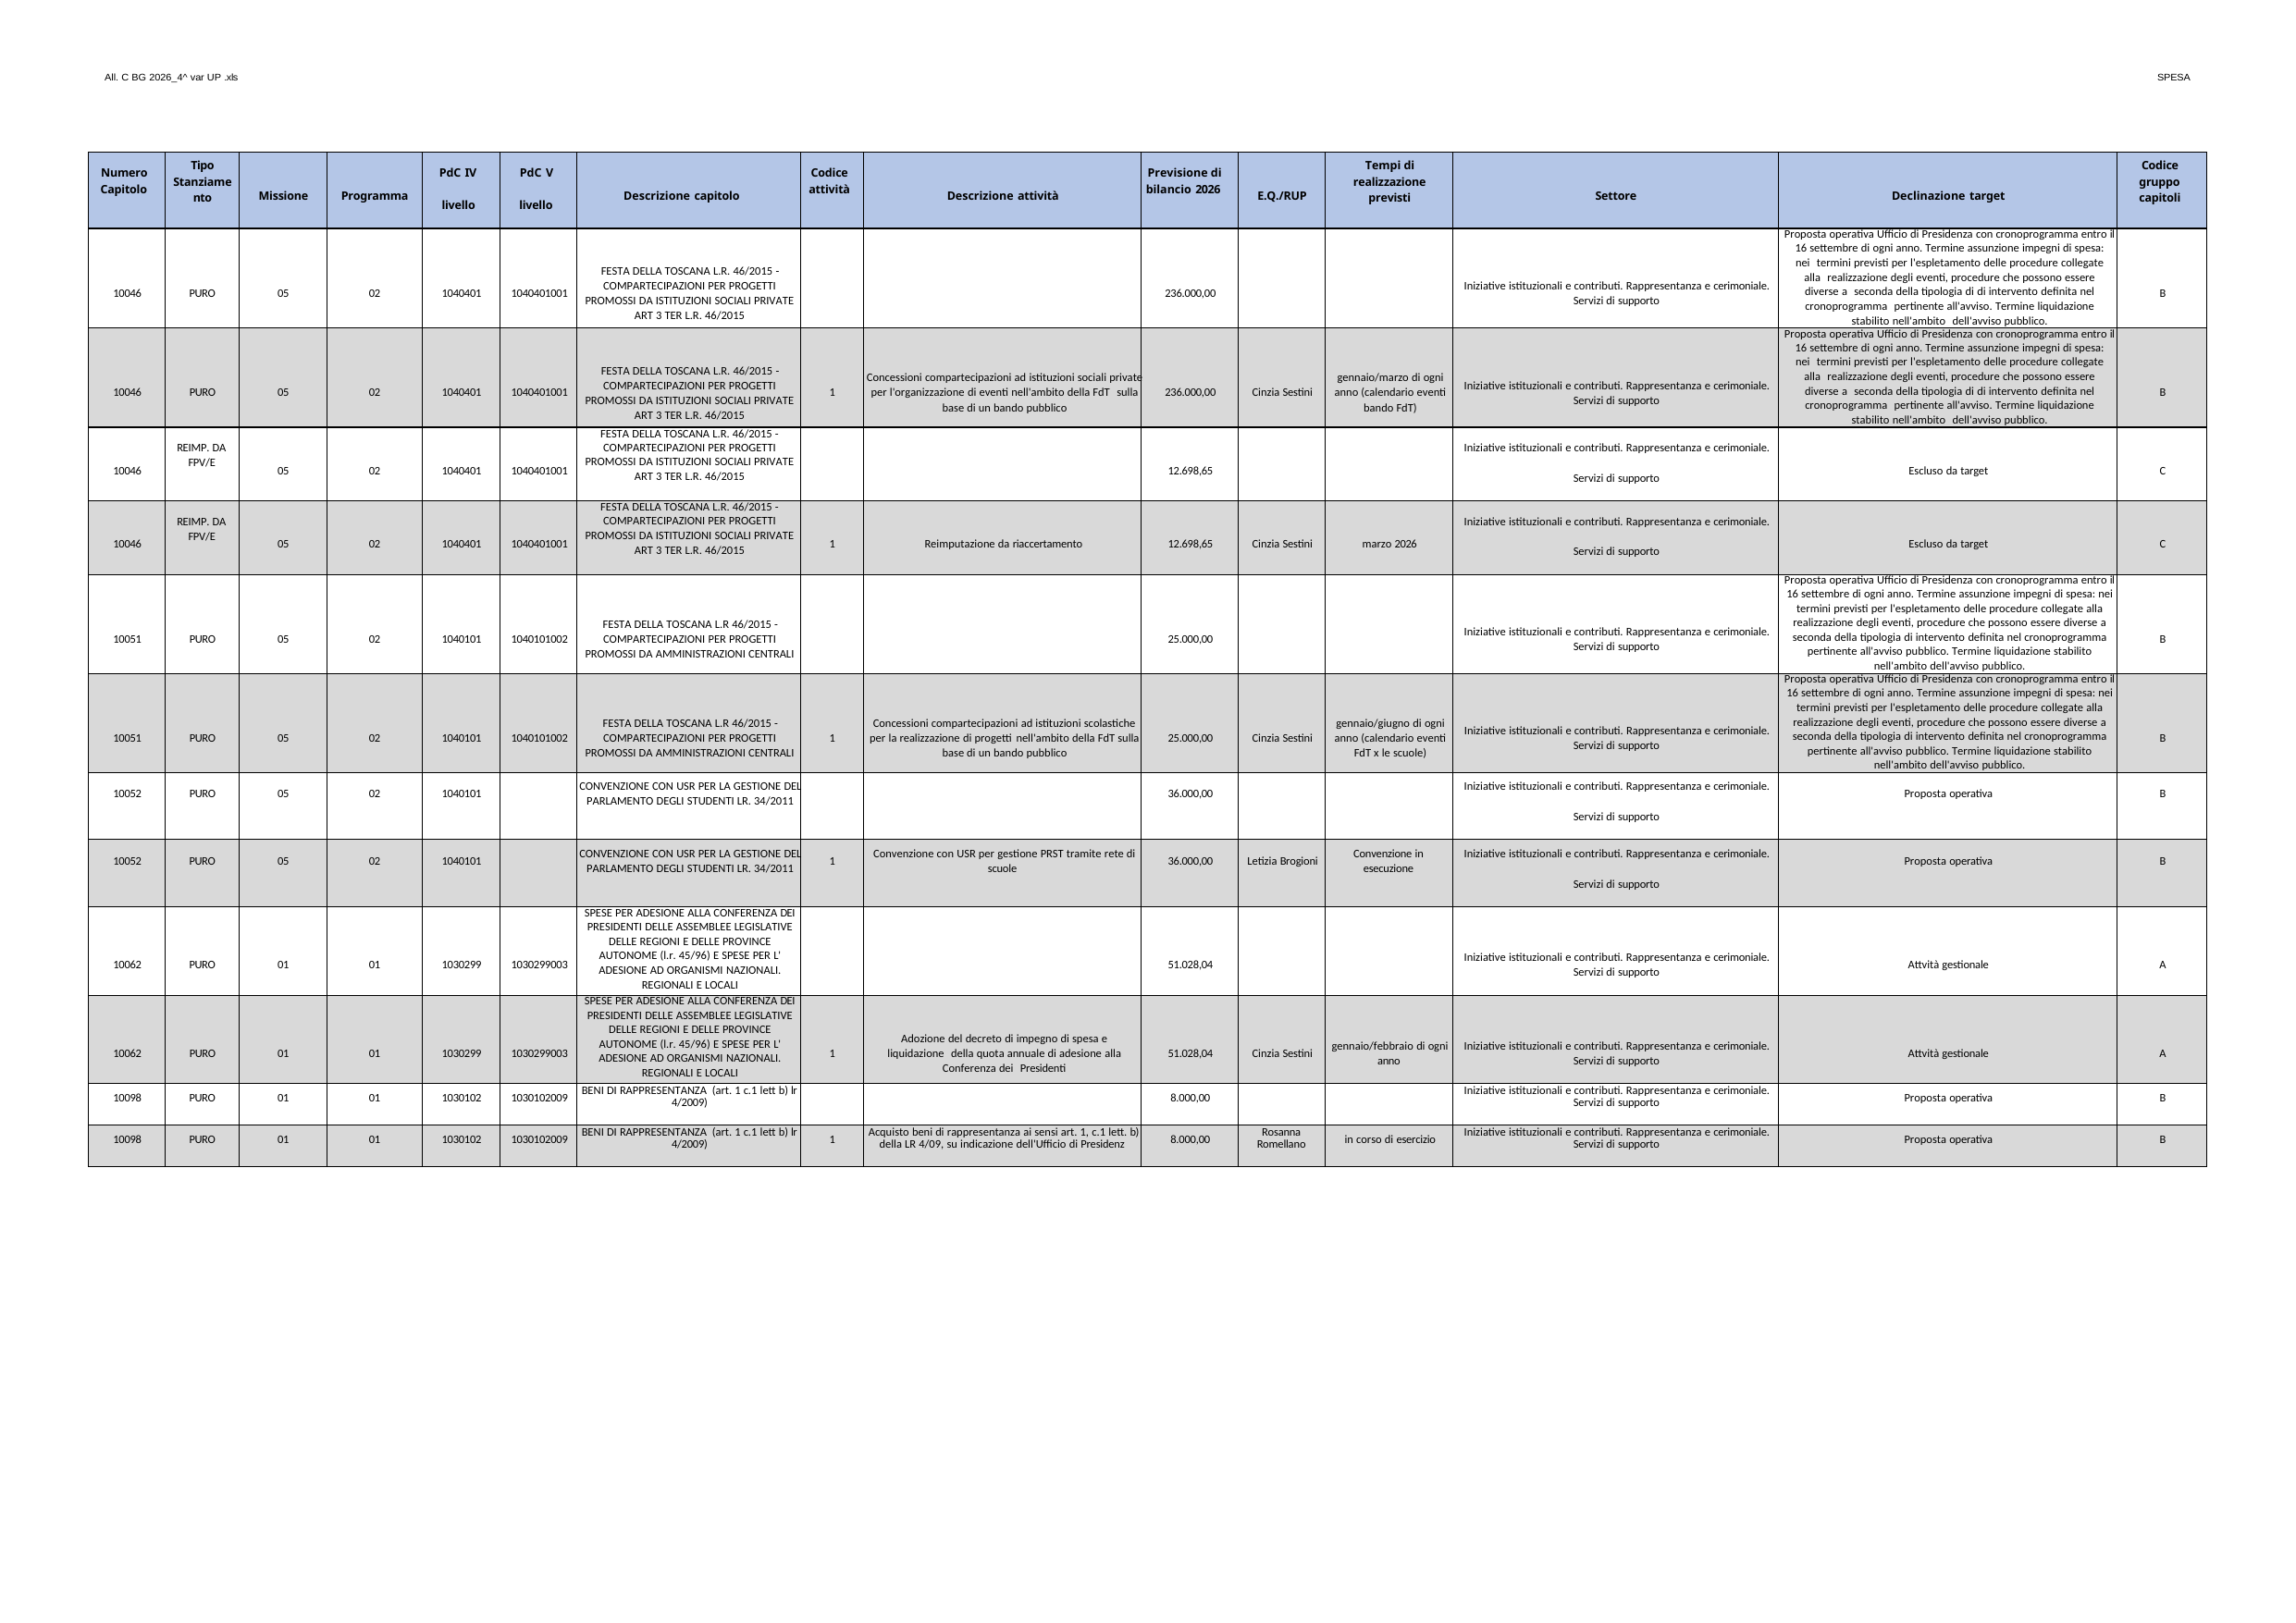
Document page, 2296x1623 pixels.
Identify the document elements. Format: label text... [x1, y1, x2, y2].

table_cell [1326, 773, 1452, 839]
table_cell Attvità gestionale [1779, 996, 2117, 1083]
table_cell 05 [240, 674, 327, 772]
table_cell PURO [166, 1084, 239, 1125]
table_cell PURO [166, 996, 239, 1083]
table_cell 25.000,00 [1142, 674, 1238, 772]
table_cell [801, 575, 863, 673]
table_cell FESTA DELLA TOSCANA L.R. 46/2015 - COMPARTECIPAZIONI PER PROGETTI PROMOSSI DA ISTITUZIONI SOCIALI PRIVATE ART 3 TER L.R. 46/2015 [577, 428, 800, 500]
table_cell 8.000,00 [1142, 1125, 1238, 1166]
table_cell 1030102 [423, 1084, 500, 1125]
table_cell PURO [166, 840, 239, 906]
table_header Missione [240, 153, 327, 227]
table_header Tempi di realizzazione previsti [1326, 153, 1452, 227]
table_cell Reimputazione da riaccertamento [864, 501, 1141, 574]
table_cell 01 [327, 996, 422, 1083]
table_cell Iniziative istituzionali e contributi. Rappresentanza e cerimoniale. Servizi di supporto [1453, 907, 1778, 995]
table_cell 01 [240, 1084, 327, 1125]
table_cell Iniziative istituzionali e contributi. Rappresentanza e cerimoniale. Servizi di supporto [1453, 501, 1778, 574]
table_cell 236.000,00 [1142, 328, 1238, 426]
table_cell BENI DI RAPPRESENTANZA (art. 1 c.1 lett b) lr 4/2009) [577, 1125, 800, 1166]
table_cell Iniziative istituzionali e contributi. Rappresentanza e cerimoniale. Servizi di supporto [1453, 996, 1778, 1083]
table_cell [801, 229, 863, 327]
table_cell 12.698,65 [1142, 501, 1238, 574]
table_cell 10062 [89, 907, 165, 995]
table_cell 1040101002 [500, 674, 576, 772]
table_cell 1040101 [423, 674, 500, 772]
table_cell C [2117, 428, 2206, 500]
table_cell Iniziative istituzionali e contributi. Rappresentanza e cerimoniale. Servizi di supporto [1453, 328, 1778, 426]
table_cell 1030102009 [500, 1125, 576, 1166]
table_cell 10046 [89, 229, 165, 327]
table_cell [1239, 907, 1325, 995]
table_cell 1040401 [423, 501, 500, 574]
table_cell 01 [240, 907, 327, 995]
table_cell 1040401001 [500, 328, 576, 426]
table_cell B [2117, 575, 2206, 673]
table_cell PURO [166, 1125, 239, 1166]
table_cell 02 [327, 501, 422, 574]
table_cell 1040401 [423, 229, 500, 327]
table_cell Proposta operativa Ufficio di Presidenza con cronoprogramma entro il 16 settembre di ogni anno. Termine assunzione impegni di spesa: nei termini previsti per l'espletamento delle procedure collegate alla realizzazione degli eventi, procedure che possono essere diverse a seconda della tipologia di di intervento definita nel cronoprogramma pertinente all'avviso. Termine liquidazione stabilito nell'ambito dell'avviso pubblico. [1779, 229, 2117, 327]
table_cell marzo 2026 [1326, 501, 1452, 574]
table_cell 1030299 [423, 996, 500, 1083]
table_header E.Q./RUP [1239, 153, 1325, 227]
table_cell SPESE PER ADESIONE ALLA CONFERENZA DEI PRESIDENTI DELLE ASSEMBLEE LEGISLATIVE DELLE REGIONI E DELLE PROVINCE AUTONOME (l.r. 45/96) E SPESE PER L' ADESIONE AD ORGANISMI NAZIONALI. REGIONALI E LOCALI [577, 996, 800, 1083]
table_cell 02 [327, 674, 422, 772]
table_cell 02 [327, 773, 422, 839]
table_cell 10098 [89, 1084, 165, 1125]
table_cell 1 [801, 840, 863, 906]
table_header Settore [1453, 153, 1778, 227]
table_cell Proposta operativa [1779, 773, 2117, 839]
table_cell gennaio/febbraio di ogni anno [1326, 996, 1452, 1083]
table_cell Cinzia Sestini [1239, 996, 1325, 1083]
table_cell 01 [240, 1125, 327, 1166]
table_cell Iniziative istituzionali e contributi. Rappresentanza e cerimoniale. Servizi di supporto [1453, 229, 1778, 327]
table_cell A [2117, 907, 2206, 995]
table_cell PURO [166, 229, 239, 327]
table_cell CONVENZIONE CON USR PER LA GESTIONE DEL PARLAMENTO DEGLI STUDENTI LR. 34/2011 [577, 840, 800, 906]
table_cell Proposta operativa [1779, 1084, 2117, 1125]
table_cell Attvità gestionale [1779, 907, 2117, 995]
table_cell [801, 907, 863, 995]
table_cell 02 [327, 328, 422, 426]
table_cell [1239, 773, 1325, 839]
table_cell 8.000,00 [1142, 1084, 1238, 1125]
table_cell Iniziative istituzionali e contributi. Rappresentanza e cerimoniale. Servizi di supporto [1453, 1125, 1778, 1166]
table_cell Proposta operativa [1779, 1125, 2117, 1166]
table_cell 05 [240, 773, 327, 839]
table_header Numero Capitolo [89, 153, 165, 227]
table_cell Proposta operativa Ufficio di Presidenza con cronoprogramma entro il 16 settembre di ogni anno. Termine assunzione impegni di spesa: nei termini previsti per l'espletamento delle procedure collegate alla realizzazione degli eventi, procedure che possono essere diverse a seconda della tipologia di intervento definita nel cronoprogramma pertinente all'avviso pubblico. Termine liquidazione stabilito nell'ambito dell'avviso pubblico. [1779, 674, 2117, 772]
table_cell REIMP. DA FPV/E [166, 428, 239, 500]
table_cell 1040401 [423, 328, 500, 426]
table_cell 05 [240, 428, 327, 500]
table_cell 10051 [89, 674, 165, 772]
table_cell gennaio/marzo di ogni anno (calendario eventi bando FdT) [1326, 328, 1452, 426]
table_cell Concessioni compartecipazioni ad istituzioni scolastiche per la realizzazione di progetti nell'ambito della FdT sulla base di un bando pubblico [864, 674, 1141, 772]
table_cell [1239, 428, 1325, 500]
table_cell 10051 [89, 575, 165, 673]
table_cell Iniziative istituzionali e contributi. Rappresentanza e cerimoniale. Servizi di supporto [1453, 575, 1778, 673]
table_cell 1030102 [423, 1125, 500, 1166]
table_cell 1040101 [423, 840, 500, 906]
table_header Descrizione attività [864, 153, 1141, 227]
table_cell 01 [240, 996, 327, 1083]
table_cell 02 [327, 428, 422, 500]
table_cell Iniziative istituzionali e contributi. Rappresentanza e cerimoniale. Servizi di supporto [1453, 840, 1778, 906]
table_cell [864, 229, 1141, 327]
table_cell 1040401001 [500, 229, 576, 327]
table_cell CONVENZIONE CON USR PER LA GESTIONE DEL PARLAMENTO DEGLI STUDENTI LR. 34/2011 [577, 773, 800, 839]
table_cell 02 [327, 575, 422, 673]
table_cell B [2117, 773, 2206, 839]
table_cell A [2117, 996, 2206, 1083]
table_cell gennaio/giugno di ogni anno (calendario eventi FdT x le scuole) [1326, 674, 1452, 772]
table_cell [500, 840, 576, 906]
table_cell 01 [327, 907, 422, 995]
table_cell 12.698,65 [1142, 428, 1238, 500]
table_cell [1326, 229, 1452, 327]
table_cell B [2117, 674, 2206, 772]
table_cell [801, 428, 863, 500]
table_cell Proposta operativa Ufficio di Presidenza con cronoprogramma entro il 16 settembre di ogni anno. Termine assunzione impegni di spesa: nei termini previsti per l'espletamento delle procedure collegate alla realizzazione degli eventi, procedure che possono essere diverse a seconda della tipologia di intervento definita nel cronoprogramma pertinente all'avviso pubblico. Termine liquidazione stabilito nell'ambito dell'avviso pubblico. [1779, 575, 2117, 673]
table_cell 25.000,00 [1142, 575, 1238, 673]
table_cell Concessioni compartecipazioni ad istituzioni sociali private per l'organizzazione di eventi nell'ambito della FdT sulla base di un bando pubblico [864, 328, 1141, 426]
table_cell PURO [166, 907, 239, 995]
table_cell 1040401001 [500, 428, 576, 500]
table_header PdC V livello [500, 153, 576, 227]
table_cell Iniziative istituzionali e contributi. Rappresentanza e cerimoniale. Servizi di supporto [1453, 674, 1778, 772]
table_header Tipo Stanziame nto [166, 153, 239, 227]
table_cell 10062 [89, 996, 165, 1083]
table_cell 36.000,00 [1142, 840, 1238, 906]
table_cell 05 [240, 328, 327, 426]
table_cell [1326, 1084, 1452, 1125]
table_cell REIMP. DA FPV/E [166, 501, 239, 574]
table_cell [1239, 1084, 1325, 1125]
table_cell 10046 [89, 328, 165, 426]
table_cell Proposta operativa Ufficio di Presidenza con cronoprogramma entro il 16 settembre di ogni anno. Termine assunzione impegni di spesa: nei termini previsti per l'espletamento delle procedure collegate alla realizzazione degli eventi, procedure che possono essere diverse a seconda della tipologia di di intervento definita nel cronoprogramma pertinente all'avviso. Termine liquidazione stabilito nell'ambito dell'avviso pubblico. [1779, 328, 2117, 426]
table_cell 1 [801, 1125, 863, 1166]
table_cell 01 [327, 1125, 422, 1166]
table_cell 1040101 [423, 575, 500, 673]
table_cell Convenzione in esecuzione [1326, 840, 1452, 906]
table_cell 236.000,00 [1142, 229, 1238, 327]
table_header Descrizione capitolo [577, 153, 800, 227]
table_cell SPESE PER ADESIONE ALLA CONFERENZA DEI PRESIDENTI DELLE ASSEMBLEE LEGISLATIVE DELLE REGIONI E DELLE PROVINCE AUTONOME (l.r. 45/96) E SPESE PER L' ADESIONE AD ORGANISMI NAZIONALI. REGIONALI E LOCALI [577, 907, 800, 995]
table_cell 1030299 [423, 907, 500, 995]
table_cell 1030299003 [500, 907, 576, 995]
table_cell [801, 773, 863, 839]
table_header Declinazione target [1779, 153, 2117, 227]
table_cell [1326, 428, 1452, 500]
table_cell 02 [327, 840, 422, 906]
table_cell FESTA DELLA TOSCANA L.R. 46/2015 - COMPARTECIPAZIONI PER PROGETTI PROMOSSI DA ISTITUZIONI SOCIALI PRIVATE ART 3 TER L.R. 46/2015 [577, 328, 800, 426]
table_cell 1040401001 [500, 501, 576, 574]
table_cell [864, 907, 1141, 995]
table_cell FESTA DELLA TOSCANA L.R. 46/2015 - COMPARTECIPAZIONI PER PROGETTI PROMOSSI DA ISTITUZIONI SOCIALI PRIVATE ART 3 TER L.R. 46/2015 [577, 229, 800, 327]
table_cell 1040401 [423, 428, 500, 500]
table_cell Cinzia Sestini [1239, 501, 1325, 574]
table_cell 05 [240, 501, 327, 574]
table_cell 1030102009 [500, 1084, 576, 1125]
table_cell FESTA DELLA TOSCANA L.R 46/2015 - COMPARTECIPAZIONI PER PROGETTI PROMOSSI DA AMMINISTRAZIONI CENTRALI [577, 674, 800, 772]
table_header Programma [327, 153, 422, 227]
table_cell 1 [801, 996, 863, 1083]
table_cell PURO [166, 674, 239, 772]
table_cell Cinzia Sestini [1239, 328, 1325, 426]
table_cell Iniziative istituzionali e contributi. Rappresentanza e cerimoniale. Servizi di supporto [1453, 1084, 1778, 1125]
table_cell PURO [166, 773, 239, 839]
table_cell 1 [801, 501, 863, 574]
table_cell [864, 1084, 1141, 1125]
table_cell in corso di esercizio [1326, 1125, 1452, 1166]
table_cell B [2117, 840, 2206, 906]
table_cell 1040101 [423, 773, 500, 839]
table_cell Rosanna Romellano [1239, 1125, 1325, 1166]
table_cell Escluso da target [1779, 428, 2117, 500]
table_cell B [2117, 328, 2206, 426]
table_cell B [2117, 229, 2206, 327]
table_cell Convenzione con USR per gestione PRST tramite rete di scuole [864, 840, 1141, 906]
table_cell 01 [327, 1084, 422, 1125]
table_cell [1326, 907, 1452, 995]
table_cell PURO [166, 328, 239, 426]
table_header Codice attività [801, 153, 863, 227]
table_cell 51.028,04 [1142, 907, 1238, 995]
table_cell 1040101002 [500, 575, 576, 673]
table_cell 05 [240, 229, 327, 327]
table_cell Escluso da target [1779, 501, 2117, 574]
table_cell 10046 [89, 501, 165, 574]
table_cell FESTA DELLA TOSCANA L.R. 46/2015 - COMPARTECIPAZIONI PER PROGETTI PROMOSSI DA ISTITUZIONI SOCIALI PRIVATE ART 3 TER L.R. 46/2015 [577, 501, 800, 574]
table_cell C [2117, 501, 2206, 574]
table_cell 36.000,00 [1142, 773, 1238, 839]
table_cell 10098 [89, 1125, 165, 1166]
table_cell [1239, 575, 1325, 673]
table_cell 1 [801, 674, 863, 772]
table_cell [1326, 575, 1452, 673]
table_header Codice gruppo capitoli [2117, 153, 2206, 227]
table_cell FESTA DELLA TOSCANA L.R 46/2015 - COMPARTECIPAZIONI PER PROGETTI PROMOSSI DA AMMINISTRAZIONI CENTRALI [577, 575, 800, 673]
table_header Previsione di bilancio 2026 [1142, 153, 1238, 227]
table_cell 05 [240, 575, 327, 673]
table_cell Proposta operativa [1779, 840, 2117, 906]
table_cell 10052 [89, 840, 165, 906]
table_header PdC IV livello [423, 153, 500, 227]
table_cell [1239, 229, 1325, 327]
table_cell Letizia Brogioni [1239, 840, 1325, 906]
table_cell 51.028,04 [1142, 996, 1238, 1083]
table_cell [864, 428, 1141, 500]
table_cell [801, 1084, 863, 1125]
table_cell [864, 773, 1141, 839]
table_cell Cinzia Sestini [1239, 674, 1325, 772]
table_cell 05 [240, 840, 327, 906]
table_cell [864, 575, 1141, 673]
table_cell 10046 [89, 428, 165, 500]
table_cell Acquisto beni di rappresentanza ai sensi art. 1, c.1 lett. b) della LR 4/09, su indicazione dell'Ufficio di Presidenz [864, 1125, 1141, 1166]
table_cell 02 [327, 229, 422, 327]
table_cell Iniziative istituzionali e contributi. Rappresentanza e cerimoniale. Servizi di supporto [1453, 773, 1778, 839]
table_cell Iniziative istituzionali e contributi. Rappresentanza e cerimoniale. Servizi di supporto [1453, 428, 1778, 500]
table_cell BENI DI RAPPRESENTANZA (art. 1 c.1 lett b) lr 4/2009) [577, 1084, 800, 1125]
table_cell 1 [801, 328, 863, 426]
table_cell Adozione del decreto di impegno di spesa e liquidazione della quota annuale di adesione alla Conferenza dei Presidenti [864, 996, 1141, 1083]
table_cell [500, 773, 576, 839]
table_cell 10052 [89, 773, 165, 839]
table_cell PURO [166, 575, 239, 673]
table_cell B [2117, 1084, 2206, 1125]
table_cell 1030299003 [500, 996, 576, 1083]
table_cell B [2117, 1125, 2206, 1166]
